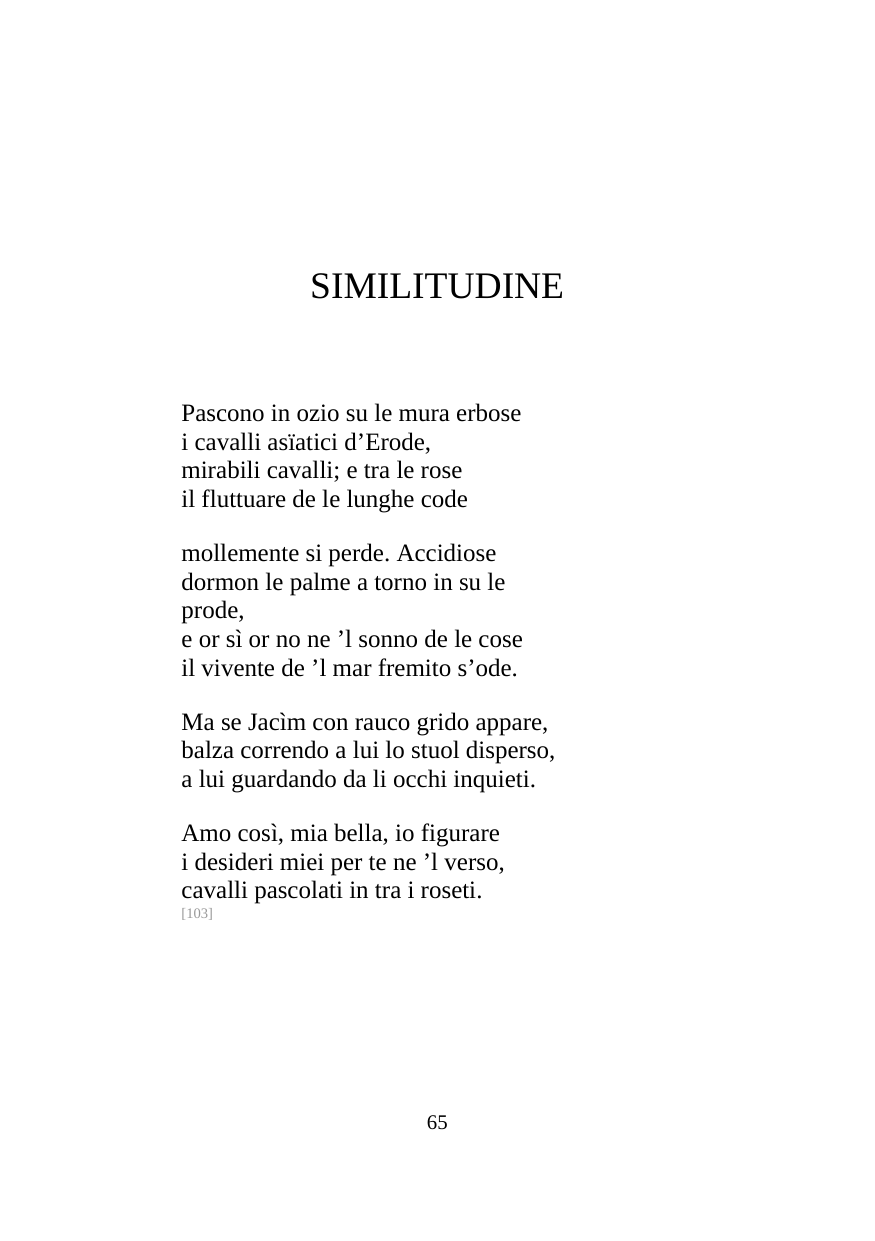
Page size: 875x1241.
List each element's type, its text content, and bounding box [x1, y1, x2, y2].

text Amo così, mia bella, io figurare i desideri miei per te ne ’l verso, cavalli pascolati in tra i roseti. [103] [181, 818, 569, 921]
text Ma se Jacìm con rauco grido appare, balza correndo a lui lo stuol disperso, a lui guardando da li occhi inquieti. [181, 707, 569, 793]
subtitle SIMILITUDINE [181, 264, 693, 307]
text mollemente si perde. Accidiose dormon le palme a torno in su le prode, e or sì or no ne ’l sonno de le cose il vivente de ’l mar fremito s’ode. [181, 538, 569, 682]
text Pascono in ozio su le mura erbose i cavalli asïatici d’Erode, mirabili cavalli; e tra le rose il fluttuare de le lunghe code [181, 398, 569, 513]
